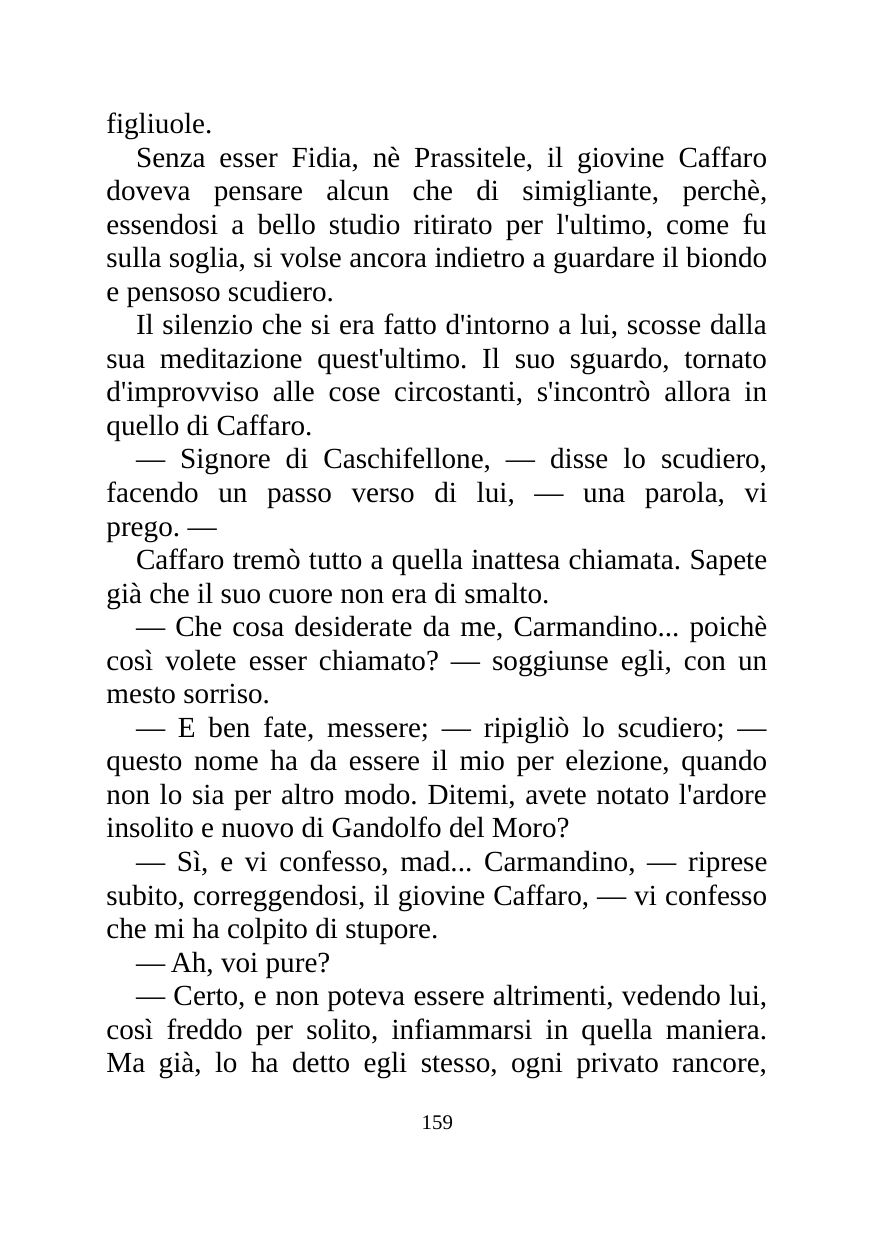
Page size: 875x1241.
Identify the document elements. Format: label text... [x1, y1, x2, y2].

text — Che cosa desiderate da me, Carmandino... poichè così volete esser chiamato? — soggiunse egli, con un mesto sorriso. [106, 609, 768, 710]
text Senza esser Fidia, nè Prassitele, il giovine Caffaro doveva pensare alcun che di simigliante, perchè, essendosi a bello studio ritirato per l'ultimo, come fu sulla soglia, si volse ancora indietro a guardare il biondo e pensoso scudiero. [106, 140, 768, 307]
text Caffaro tremò tutto a quella inattesa chiamata. Sapete già che il suo cuore non era di smalto. [106, 542, 768, 609]
text — Sì, e vi confesso, mad... Carmandino, — riprese subito, correggendosi, il giovine Caffaro, — vi confesso che mi ha colpito di stupore. [106, 844, 768, 945]
text — Signore di Caschifellone, — disse lo scudiero, facendo un passo verso di lui, — una parola, vi prego. — [106, 442, 768, 542]
text figliuole. [106, 106, 768, 140]
text Il silenzio che si era fatto d'intorno a lui, scosse dalla sua meditazione quest'ultimo. Il suo sguardo, tornato d'improvviso alle cose circostanti, s'incontrò allora in quello di Caffaro. [106, 307, 768, 442]
text — Ah, voi pure? [106, 945, 768, 978]
text — E ben fate, messere; — ripigliò lo scudiero; — questo nome ha da essere il mio per elezione, quando non lo sia per altro modo. Ditemi, avete notato l'ardore insolito e nuovo di Gandolfo del Moro? [106, 710, 768, 844]
text — Certo, e non poteva essere altrimenti, vedendo lui, così freddo per solito, infiammarsi in quella maniera. Ma già, lo ha detto egli stesso, ogni privato rancore, [106, 978, 768, 1079]
